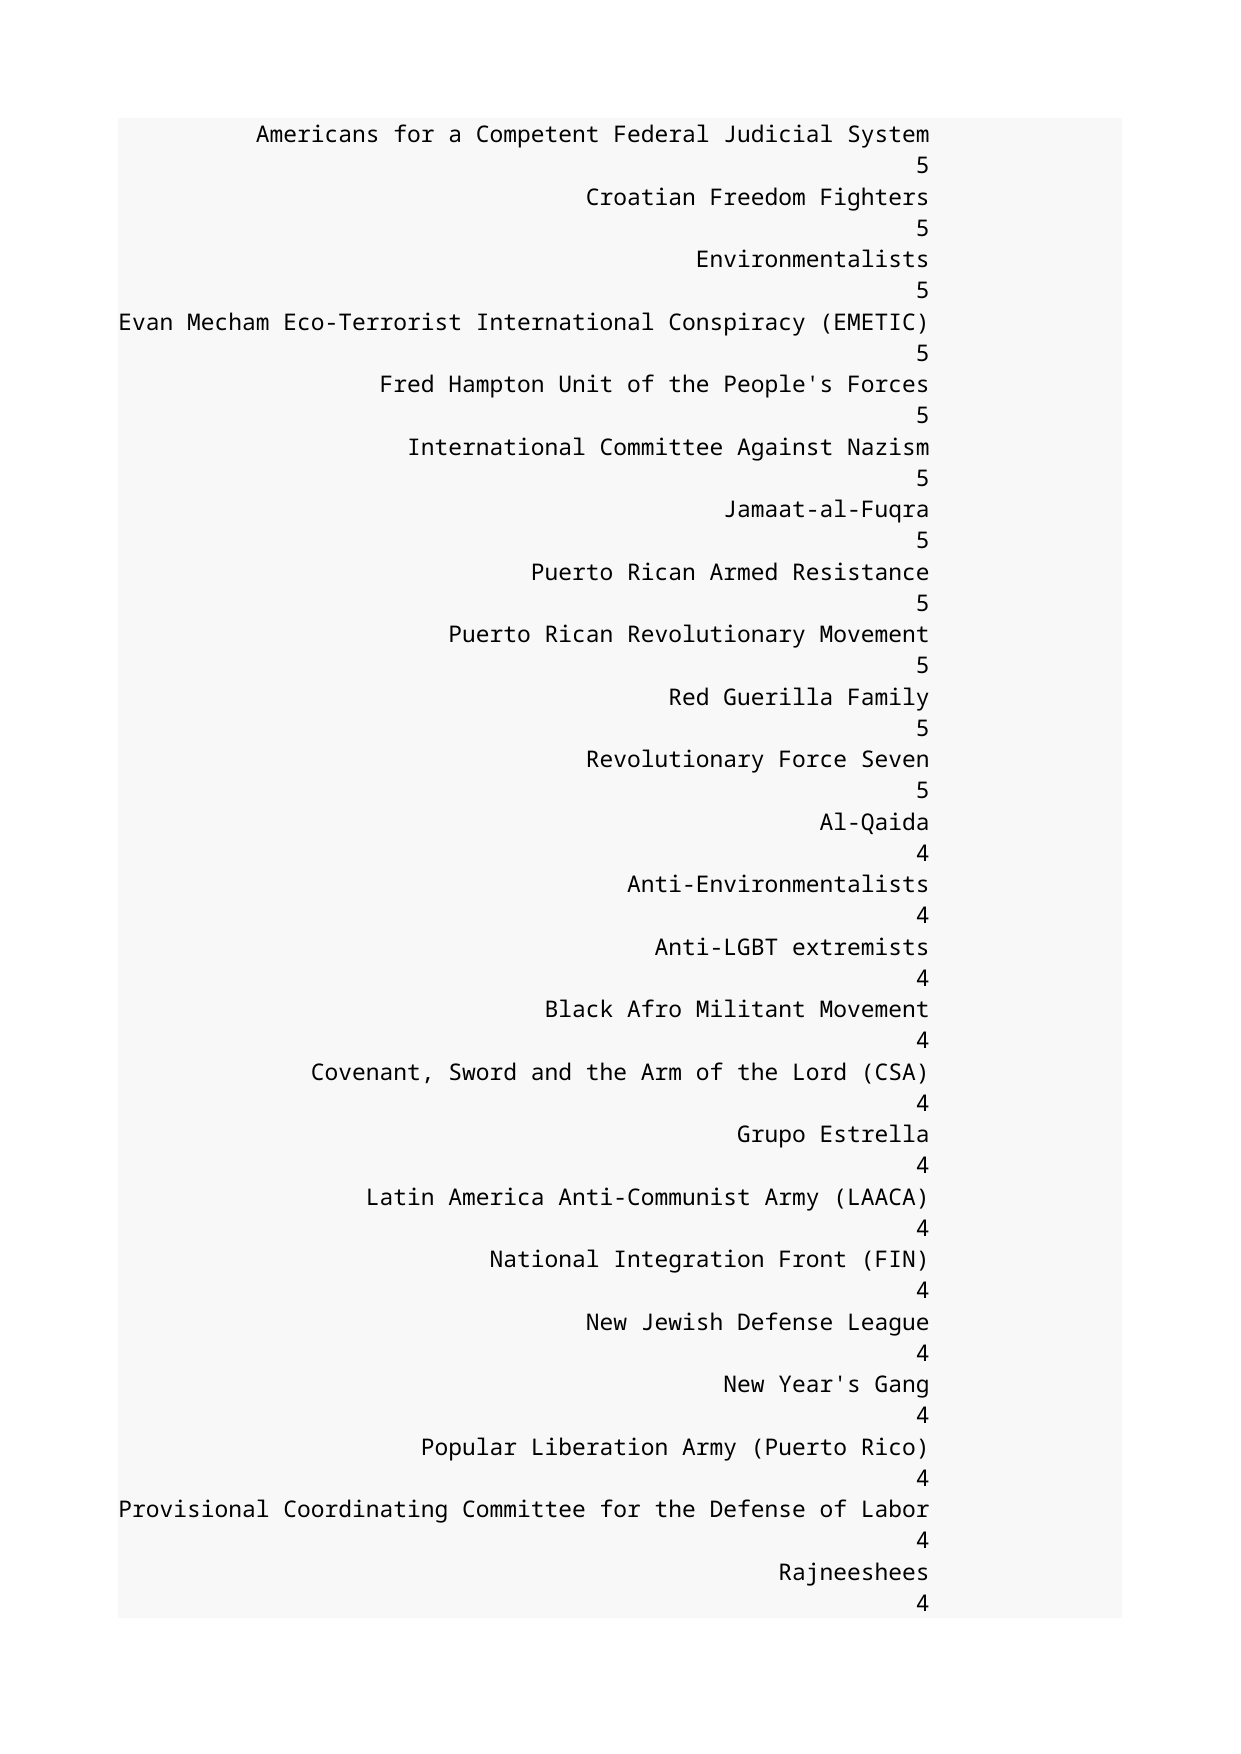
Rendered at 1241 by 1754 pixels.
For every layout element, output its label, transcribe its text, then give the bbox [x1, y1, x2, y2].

text Americans for a Competent Federal Judicial System 5 Croatian Freedom Fighters 5 Environmentalists 5 Evan Mecham Eco-Terrorist International Conspiracy (EMETIC) 5 Fred Hampton Unit of the People's Forces 5 International Committee Against Nazism 5 Jamaat-al-Fuqra 5 Puerto Rican Armed Resistance 5 Puerto Rican Revolutionary Movement 5 Red Guerilla Family 5 Revolutionary Force Seven 5 Al-Qaida 4 Anti-Environmentalists 4 Anti-LGBT extremists 4 Black Afro Militant Movement 4 Covenant, Sword and the Arm of the Lord (CSA) 4 Grupo Estrella 4 Latin America Anti-Communist Army (LAACA) 4 National Integration Front (FIN) 4 New Jewish Defense League 4 New Year's Gang 4 Popular Liberation Army (Puerto Rico) 4 Provisional Coordinating Committee for the Defense of Labor 4 Rajneeshees 4 [118, 118, 1122, 1618]
